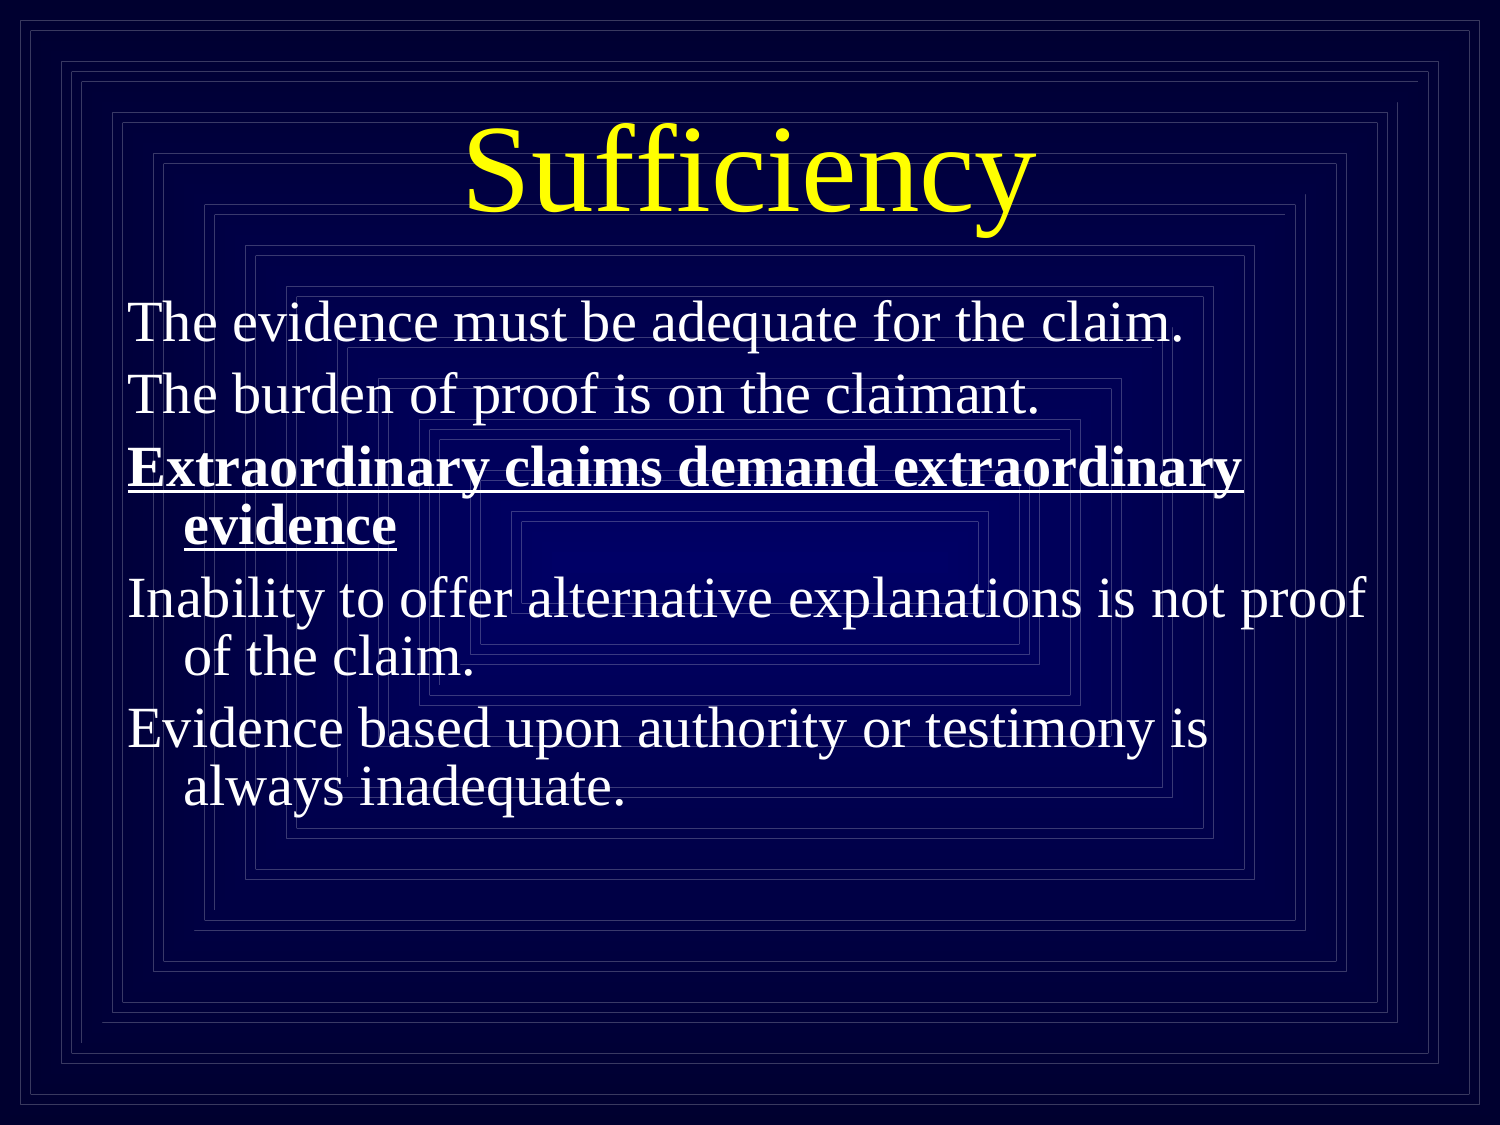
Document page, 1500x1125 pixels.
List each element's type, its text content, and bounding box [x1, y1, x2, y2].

list The evidence must be adequate for the claim. The burden of proof is on the claimant. Extraordinary claims demand extraordinary evidence Inability to offer alternative explanations is not proof of the claim. Evidence based upon authority or testimony is always inadequate. [112, 287, 1388, 1026]
title Sufficiency [112, 86, 1388, 252]
